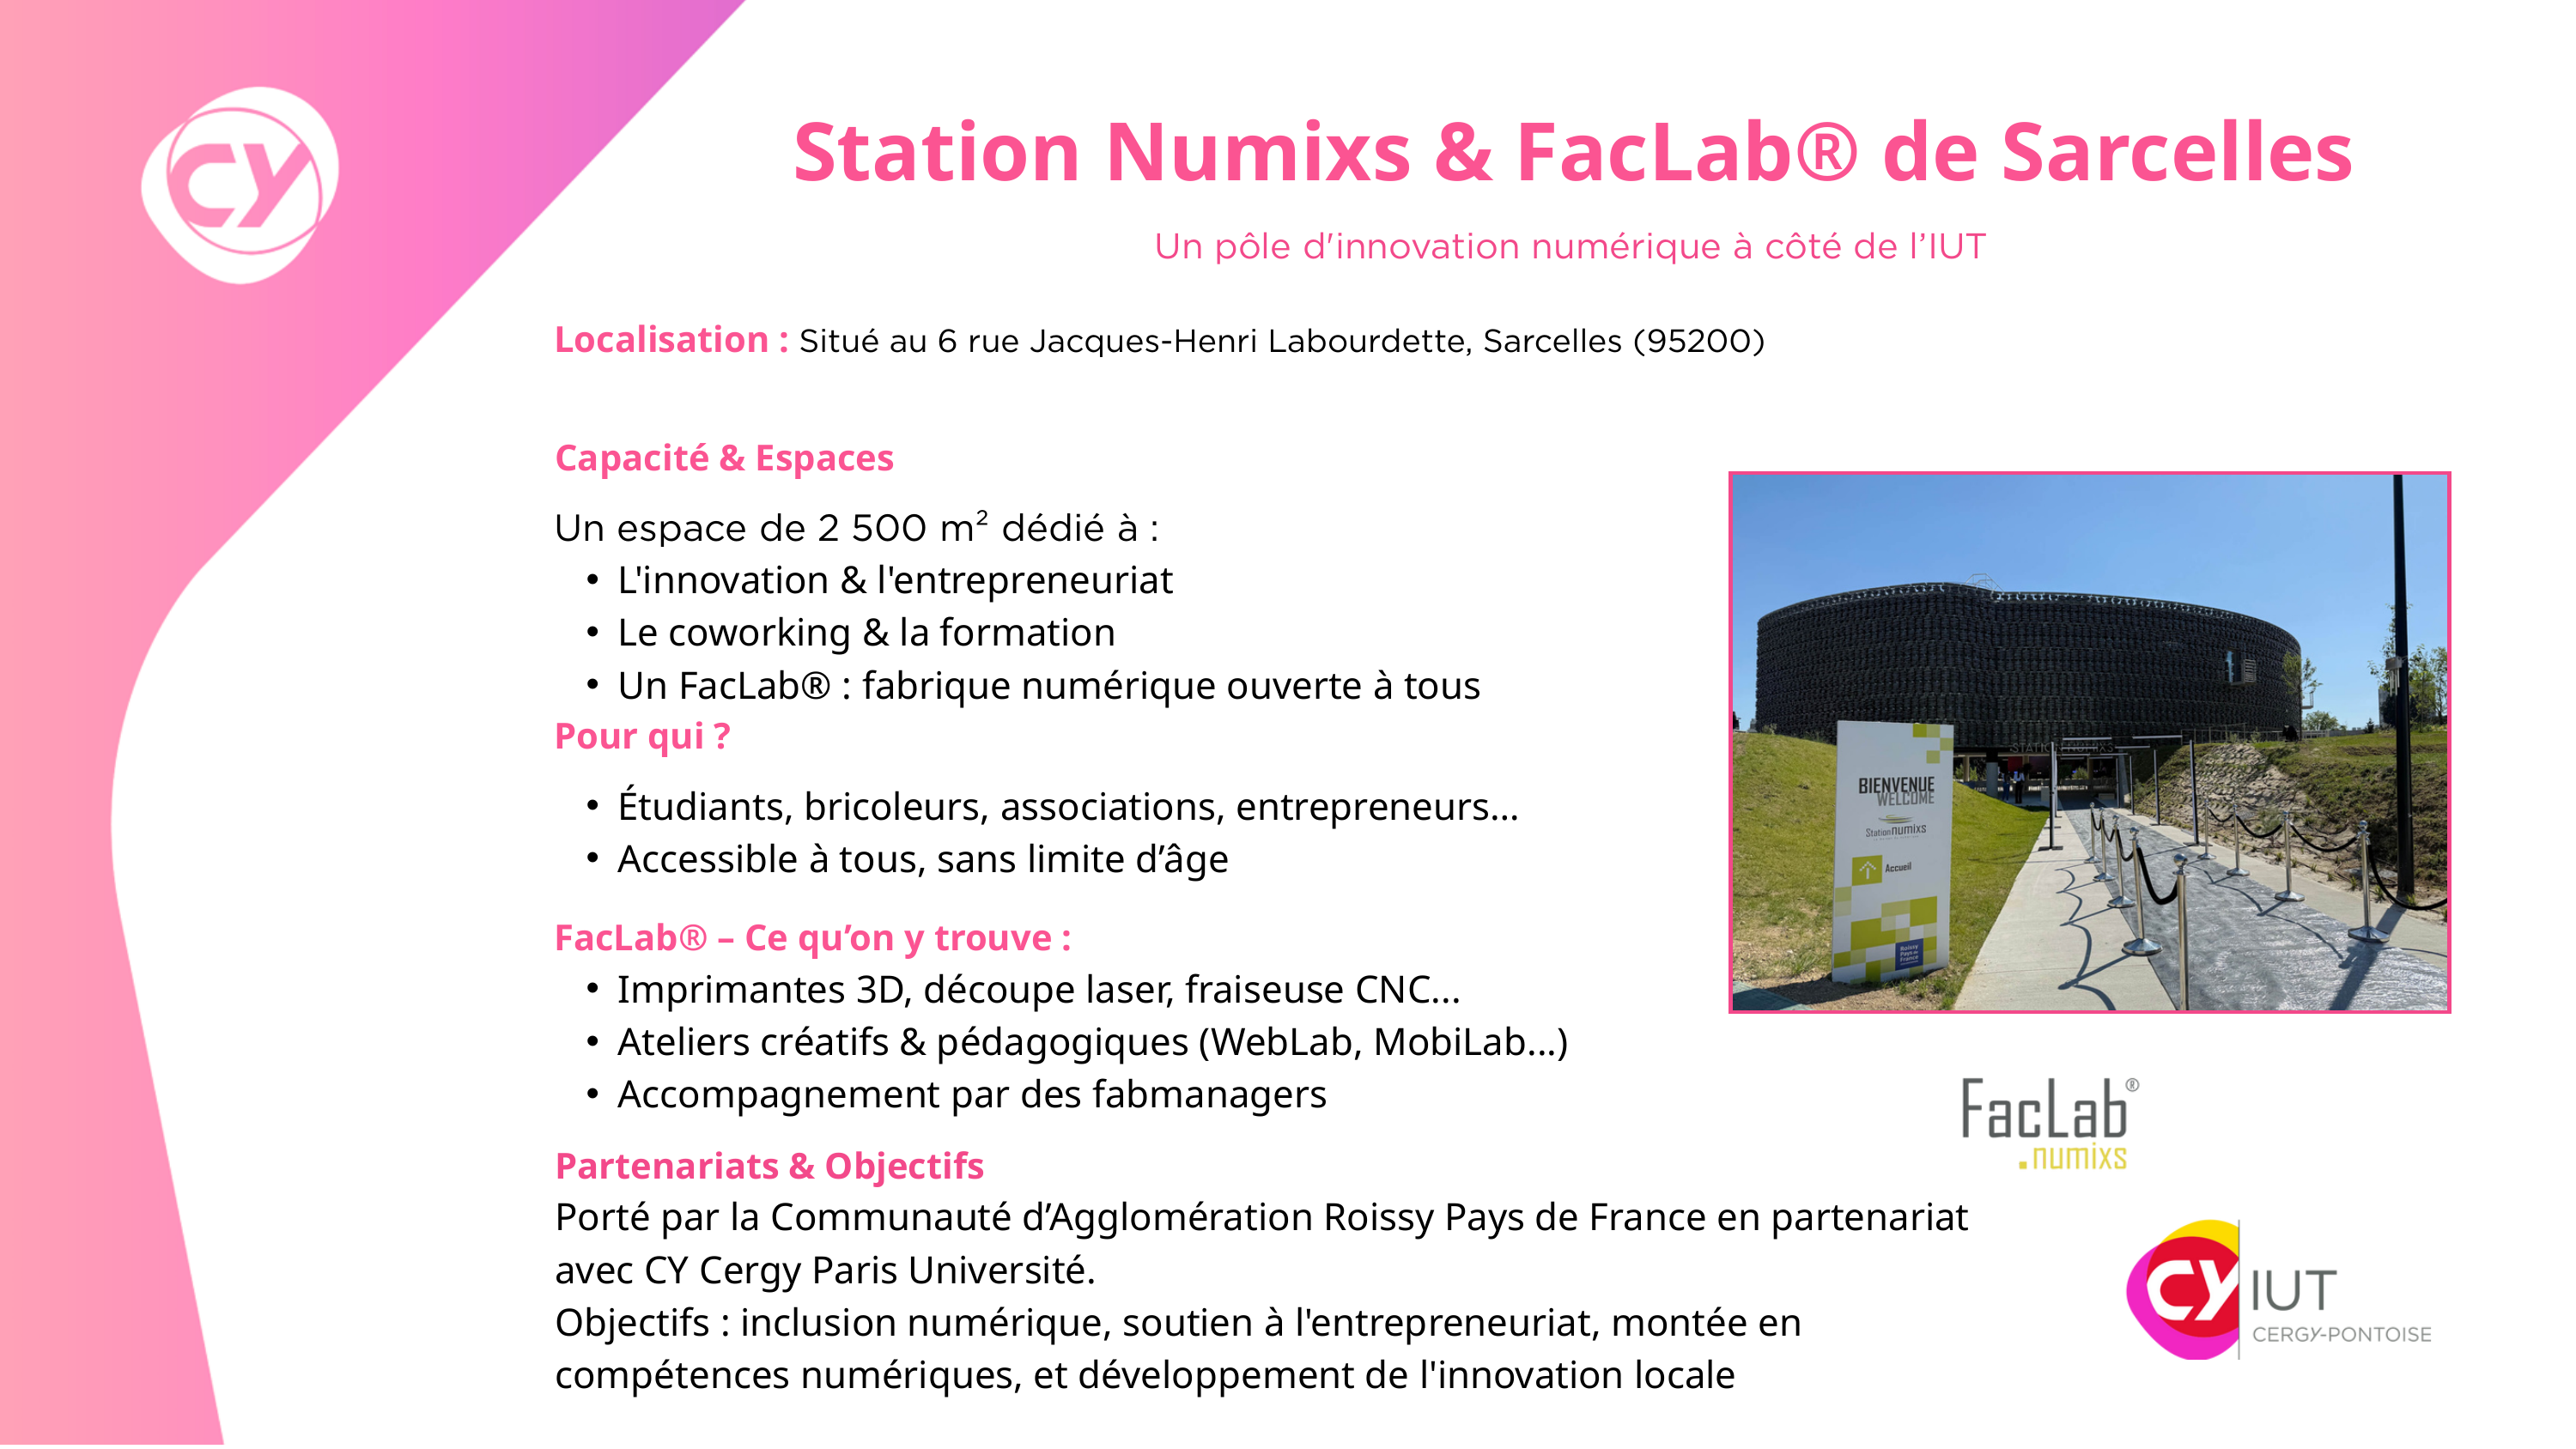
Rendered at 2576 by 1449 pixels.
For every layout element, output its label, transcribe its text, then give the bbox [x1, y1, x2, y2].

text_box [1730, 473, 2450, 1012]
text_box Étudiants, bricoleurs, associations, entrepreneurs… Accessible à tous, sans limite d’âge [554, 774, 1575, 881]
text_box Pour qui ? [554, 706, 1081, 756]
text_box [1913, 1040, 2188, 1206]
text_box Un pôle d'innovation numérique à côté de l’IUT [1084, 215, 2059, 266]
text_box Partenariats & Objectifs Porté par la Communauté d’Agglomération Roissy Pays de France en partenariat avec CY Cergy Paris Université. Objectifs : inclusion numérique, soutien à l'entrepreneuriat, montée en compétences numériques, et développement de l'innovation locale [555, 1136, 1994, 1397]
text_box Un espace de 2 500 m² dédié à : L'innovation & l'entrepreneuriat Le coworking & la formation Un FacLab® : fabrique numérique ouverte à tous [554, 495, 2068, 706]
text_box FacLab® – Ce qu’on y trouve : [554, 907, 1098, 957]
text_box Station Numixs & FacLab® de Sarcelles [776, 83, 2372, 197]
picture [0, 0, 2576, 1445]
text_box Capacité & Espaces [555, 427, 1029, 478]
text_box Localisation : Situé au 6 rue Jacques-Henri Labourdette, Sarcelles (95200) [554, 309, 2223, 360]
text_box Imprimantes 3D, découpe laser, fraiseuse CNC... Ateliers créatifs & pédagogiques (WebLab, MobiLab...) Accompagnement par des fabmanagers [554, 957, 1643, 1116]
